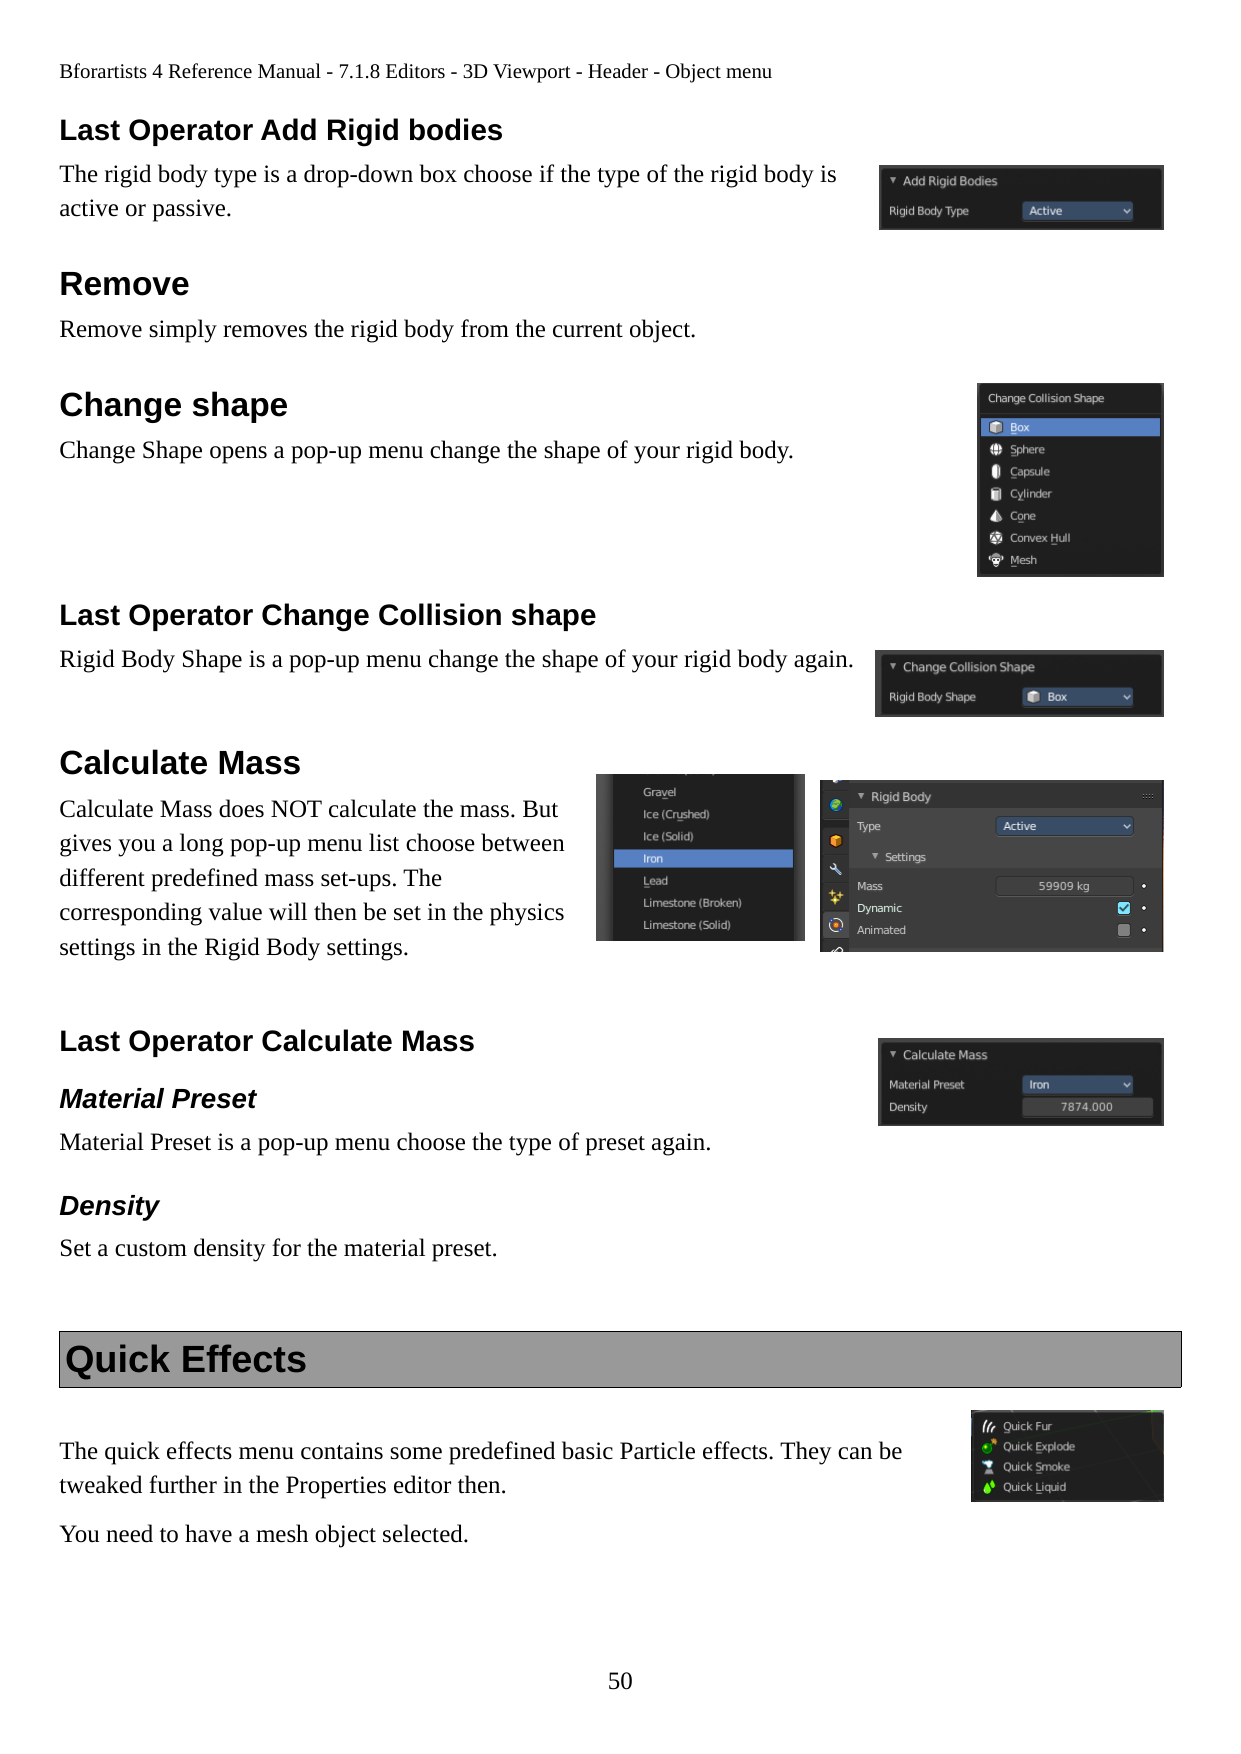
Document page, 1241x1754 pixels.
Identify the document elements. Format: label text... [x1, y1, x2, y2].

text Calculate Mass does NOT calculate the mass. But gives you a long pop-up menu list choose between different predefined mass set-ups. The corresponding value will then be set in the physics settings in the Rigid Body settings. [59, 794, 1181, 960]
text Remove simply removes the rigid body from the current object. [59, 314, 1181, 343]
subtitle Calculate Mass [59, 742, 1181, 781]
subtitle Density [59, 1189, 1181, 1221]
text Rigid Body Shape is a pop-up menu change the shape of your rigid body again. [59, 644, 1181, 673]
subtitle [1164, 384, 1181, 423]
text Change Shape opens a pop-up menu change the shape of your rigid body. [59, 436, 977, 464]
subtitle [1164, 1083, 1181, 1115]
text The quick effects menu contains some predefined basic Particle effects. They can be tweaked further in the Properties editor then. [59, 1436, 971, 1499]
picture [596, 774, 805, 941]
text Material Preset is a pop-up menu choose the type of preset again. [59, 1127, 1181, 1156]
text Set a custom density for the material preset. [59, 1233, 1181, 1262]
picture [875, 650, 1164, 717]
subtitle Last Operator Change Collision shape [59, 597, 1181, 631]
picture [820, 780, 1164, 952]
subtitle Remove [59, 263, 1181, 302]
picture [971, 1410, 1164, 1502]
picture [879, 165, 1164, 230]
subtitle Material Preset [59, 1083, 878, 1115]
subtitle Last Operator Calculate Mass [59, 1024, 1181, 1058]
picture [878, 1038, 1164, 1126]
table_header Quick Effects [60, 1332, 1181, 1387]
text The rigid body type is a drop-down box choose if the type of the rigid body is active or passive. [59, 159, 1181, 222]
picture [977, 383, 1164, 577]
subtitle Last Operator Add Rigid bodies [59, 113, 1181, 147]
text You need to have a mesh object selected. [59, 1519, 1181, 1548]
subtitle Change shape [59, 384, 977, 423]
